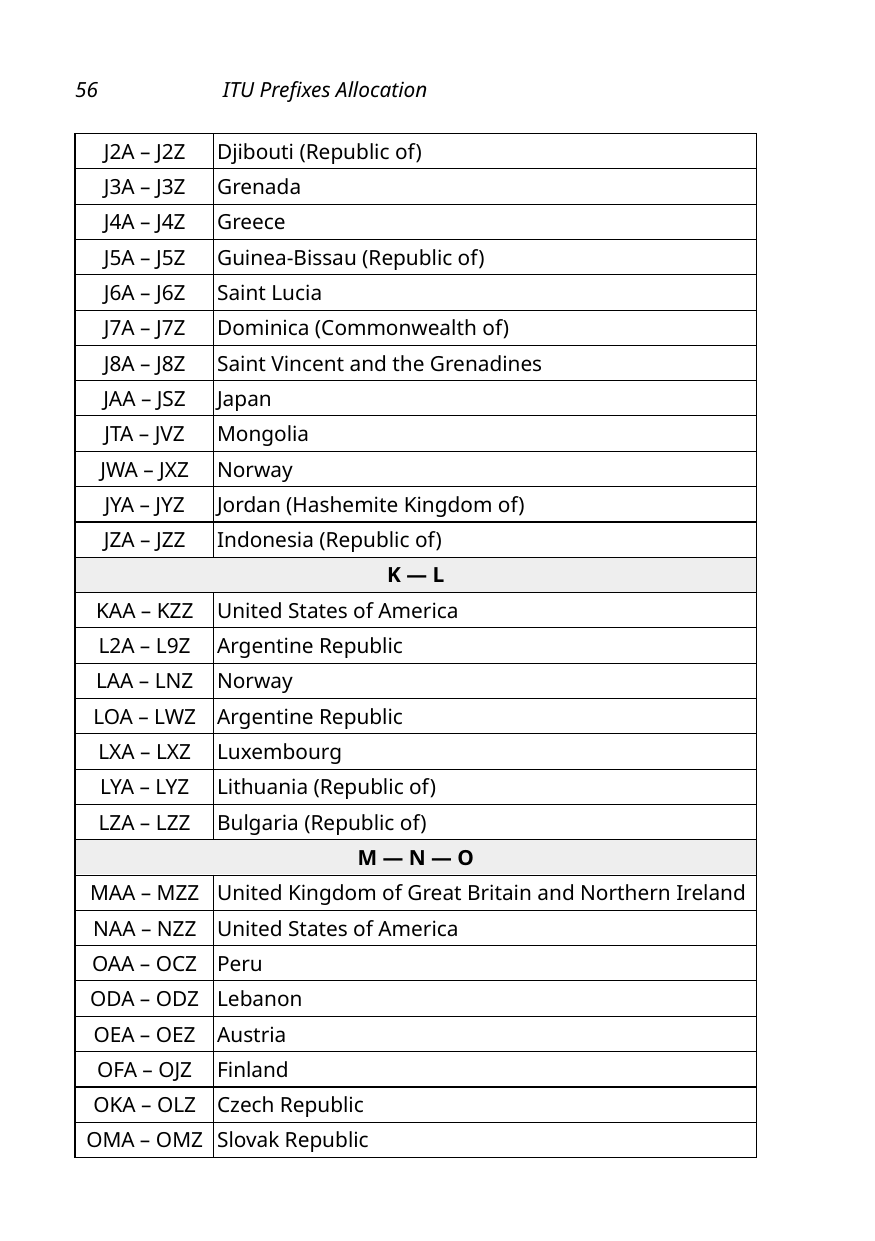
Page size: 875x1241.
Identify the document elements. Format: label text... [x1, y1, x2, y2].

table_cell J4A – J4Z [76, 205, 213, 239]
table_cell J7A – J7Z [76, 311, 213, 345]
table_cell Saint Lucia [214, 275, 756, 309]
table_cell L2A – L9Z [76, 628, 213, 663]
table_cell JWA – JXZ [76, 452, 213, 486]
table_cell United States of America [214, 911, 756, 945]
table_cell Japan [214, 381, 756, 415]
table_cell Norway [214, 664, 756, 698]
table_cell JAA – JSZ [76, 381, 213, 415]
table_cell J5A – J5Z [76, 240, 213, 274]
table_cell Guinea-Bissau (Republic of) [214, 240, 756, 274]
table_cell LAA – LNZ [76, 664, 213, 698]
table_cell OMA – OMZ [76, 1123, 213, 1157]
table_cell Bulgaria (Republic of) [214, 805, 756, 839]
table_cell Czech Republic [214, 1088, 756, 1122]
table_cell Lebanon [214, 981, 756, 1016]
table_cell J6A – J6Z [76, 275, 213, 309]
table_cell JTA – JVZ [76, 416, 213, 451]
table_cell Greece [214, 205, 756, 239]
table_cell Luxembourg [214, 734, 756, 768]
table_cell Djibouti (Republic of) [214, 134, 756, 168]
table_cell MAA – MZZ [76, 876, 213, 910]
table_cell M — N — O [76, 840, 756, 874]
table_cell KAA – KZZ [76, 593, 213, 627]
table_cell J2A – J2Z [76, 134, 213, 168]
table_cell Slovak Republic [214, 1123, 756, 1157]
table_cell Grenada [214, 169, 756, 203]
table_cell Austria [214, 1017, 756, 1051]
table_cell Dominica (Commonwealth of) [214, 311, 756, 345]
table_cell Argentine Republic [214, 628, 756, 663]
table_cell OAA – OCZ [76, 946, 213, 980]
table_cell Peru [214, 946, 756, 980]
table_cell NAA – NZZ [76, 911, 213, 945]
table_cell Indonesia (Republic of) [214, 523, 756, 557]
table_cell K — L [76, 558, 756, 592]
table_cell Saint Vincent and the Grenadines [214, 346, 756, 380]
table_cell Lithuania (Republic of) [214, 770, 756, 804]
table_cell J3A – J3Z [76, 169, 213, 203]
table_cell JYA – JYZ [76, 487, 213, 521]
table_cell LOA – LWZ [76, 699, 213, 733]
table_cell JZA – JZZ [76, 523, 213, 557]
table_cell LXA – LXZ [76, 734, 213, 768]
table_cell OKA – OLZ [76, 1088, 213, 1122]
table_cell Norway [214, 452, 756, 486]
table_cell Argentine Republic [214, 699, 756, 733]
table_cell Jordan (Hashemite Kingdom of) [214, 487, 756, 521]
table_cell Mongolia [214, 416, 756, 451]
table_cell United Kingdom of Great Britain and Northern Ireland [214, 876, 756, 910]
table_cell LZA – LZZ [76, 805, 213, 839]
table_cell OFA – OJZ [76, 1052, 213, 1086]
table_cell LYA – LYZ [76, 770, 213, 804]
table_cell OEA – OEZ [76, 1017, 213, 1051]
table_cell Finland [214, 1052, 756, 1086]
table_cell ODA – ODZ [76, 981, 213, 1016]
table_cell United States of America [214, 593, 756, 627]
table_cell J8A – J8Z [76, 346, 213, 380]
